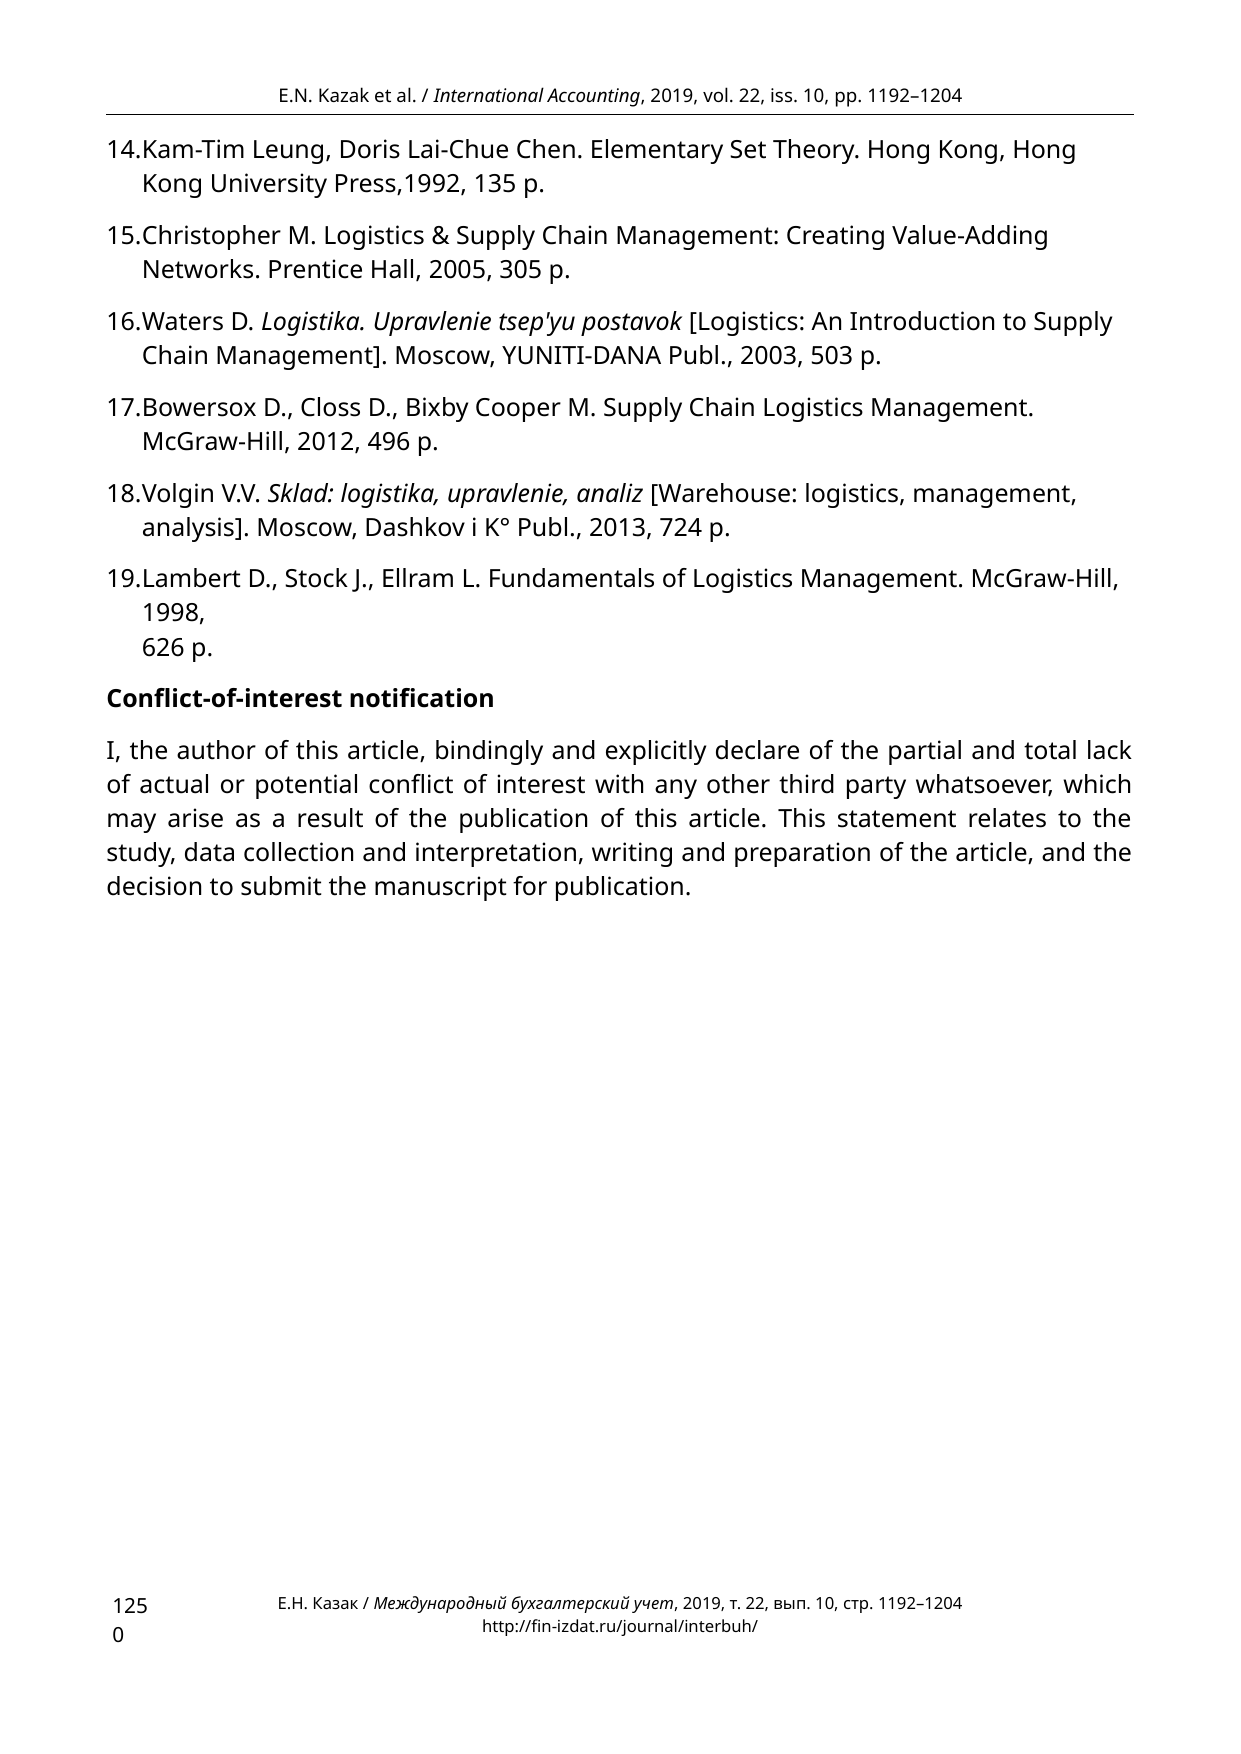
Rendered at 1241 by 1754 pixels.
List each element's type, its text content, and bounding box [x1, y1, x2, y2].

text Conflict-of-interest notification [106, 681, 1134, 715]
list Volgin V.V. Sklad: logistika, upravlenie, analiz [Warehouse: logistics, management, analysis]. Moscow, Dashkov i K° Publ., 2013, 724 p. [106, 475, 1134, 543]
list Kam-Tim Leung, Doris Lai-Chue Chen. Elementary Set Theory. Hong Kong, Hong Kong University Press,1992, 135 p. [106, 132, 1134, 200]
list Lambert D., Stock J., Ellram L. Fundamentals of Logistics Management. McGraw-Hill, 1998, 626 p. [106, 561, 1134, 663]
list Christopher M. Logistics & Supply Chain Management: Creating Value-Adding Networks. Prentice Hall, 2005, 305 p. [106, 218, 1134, 286]
text I, the author of this article, bindingly and explicitly declare of the partial and total lack of actual or potential conflict of interest with any other third party whatsoever, which may arise as a result of the publication of this article. This statement relates to the study, data collection and interpretation, writing and preparation of the article, and the decision to submit the manuscript for publication. [106, 733, 1134, 903]
list Waters D. Logistika. Upravlenie tsep'yu postavok [Logistics: An Introduction to Supply Chain Management]. Moscow, YUNITI-DANA Publ., 2003, 503 p. [106, 303, 1134, 372]
list Bowersox D., Closs D., Bixby Cooper M. Supply Chain Logistics Management. McGraw-Hill, 2012, 496 p. [106, 389, 1134, 457]
